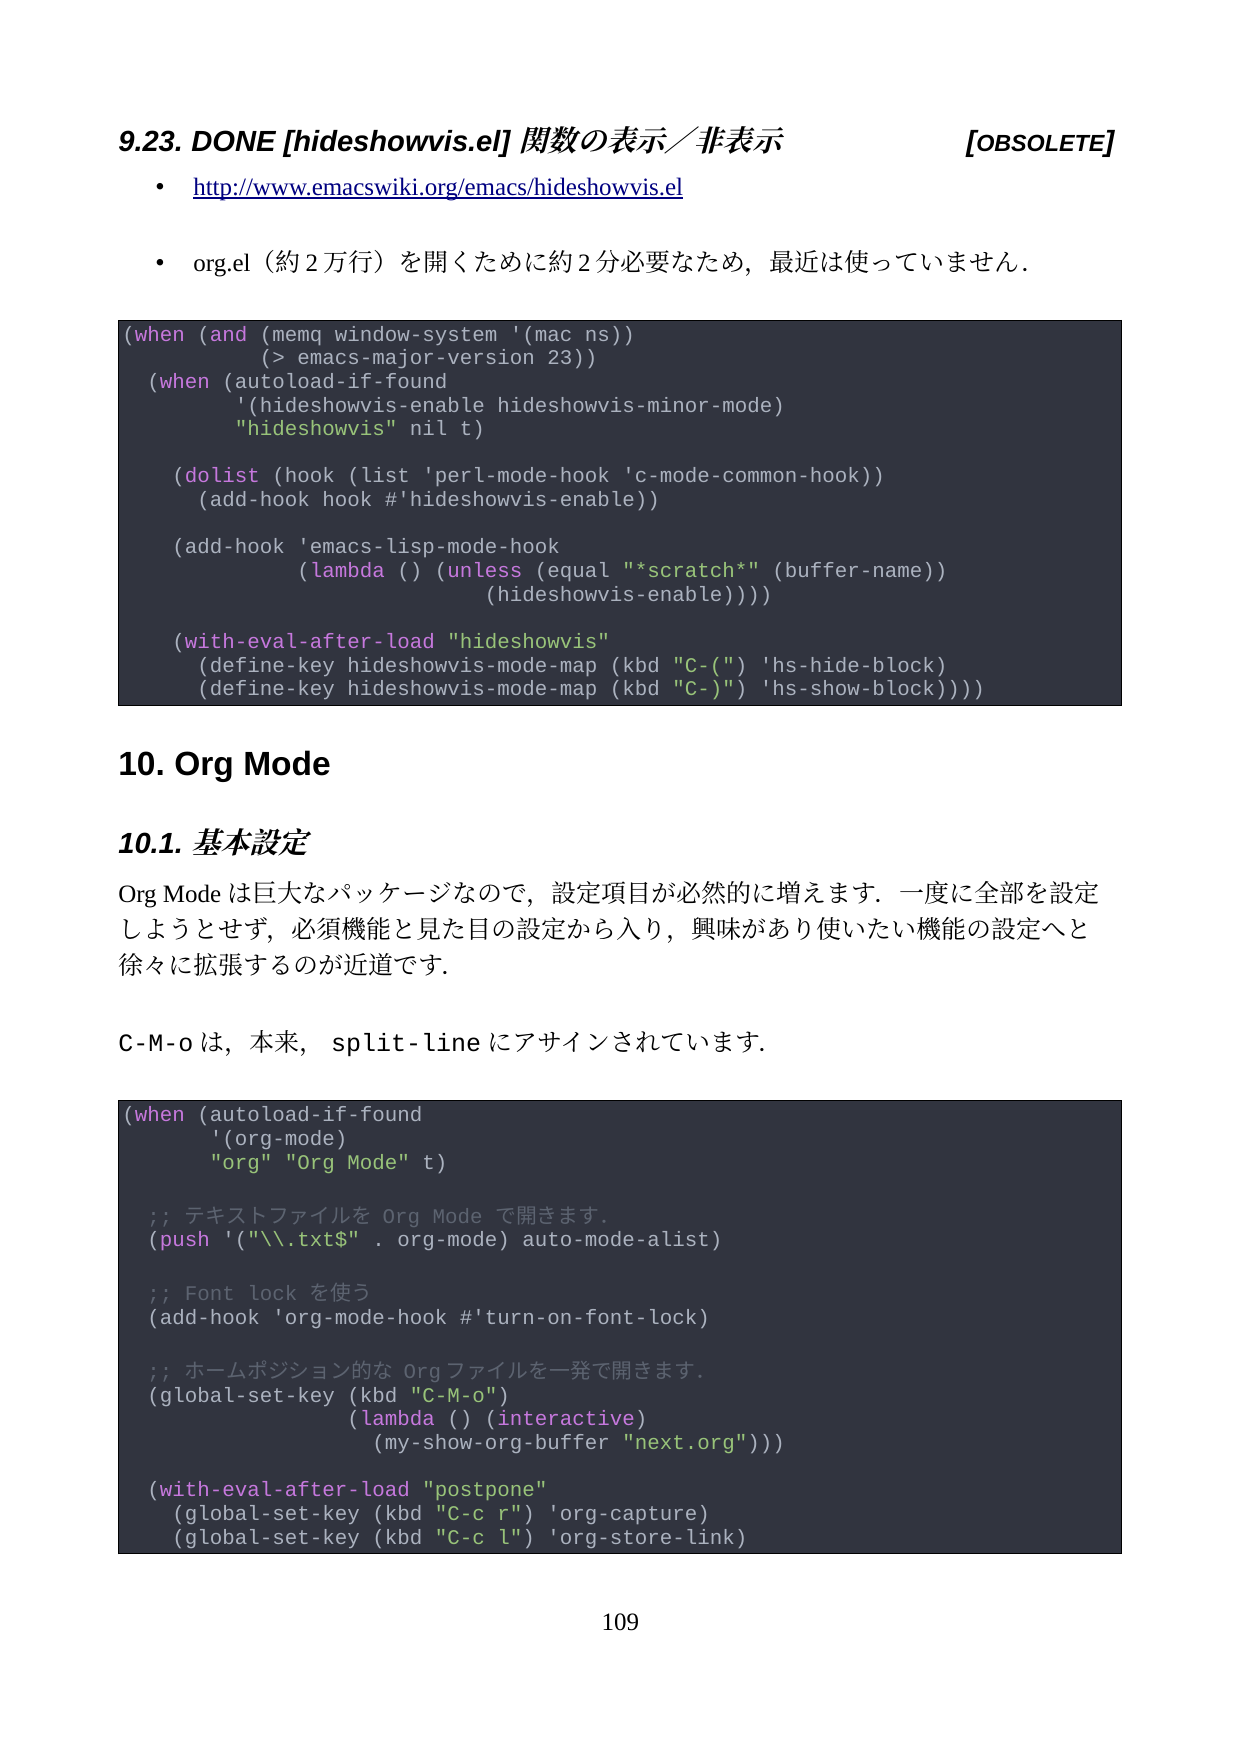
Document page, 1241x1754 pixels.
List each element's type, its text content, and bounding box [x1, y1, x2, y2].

text (lambda () (interactive) [119, 1404, 1121, 1428]
text C-M-o は，本来， split-line にアサインされています． [118, 1023, 1122, 1088]
text ;; テキストファイルを Org Mode で開きます． [119, 1195, 1121, 1225]
text (when (autoload-if-found [119, 1101, 1121, 1124]
text ;; Font lock を使う [119, 1273, 1121, 1303]
text (push '("\\.txt$" . org-mode) auto-mode-alist) [119, 1225, 1121, 1249]
text (when (autoload-if-found [119, 367, 1121, 391]
subtitle DONE [hideshowvis.el] 関数の表示／非表示 [obsolete] [118, 118, 1122, 160]
text (hideshowvis-enable)))) [119, 580, 1121, 603]
text (define-key hideshowvis-mode-map (kbd "C-(") 'hs-hide-block) [119, 651, 1121, 674]
text (add-hook 'emacs-lisp-mode-hook [119, 532, 1121, 556]
text (with-eval-after-load "postpone" [119, 1475, 1121, 1499]
text (dolist (hook (list 'perl-mode-hook 'c-mode-common-hook)) [119, 462, 1121, 485]
text "org" "Org Mode" t) [119, 1148, 1121, 1171]
text (lambda () (unless (equal "*scratch*" (buffer-name)) [119, 556, 1121, 580]
subtitle Org Mode [118, 743, 1122, 782]
text '(org-mode) [119, 1124, 1121, 1148]
text Org Mode は巨大なパッケージなので，設定項目が必然的に増えます．一度に全部を設定しようとせず，必須機能と見た目の設定から入り，興味があり使いたい機能の設定へと徐々に拡張するのが近道です． [118, 874, 1122, 1010]
text (global-set-key (kbd "C-c r") 'org-capture) [119, 1499, 1121, 1523]
text ;; ホームポジション的な Orgファイルを一発で開きます． [119, 1350, 1121, 1381]
list org.el（約2万行）を開くために約2分必要なため，最近は使っていません． [156, 242, 1122, 307]
text (global-set-key (kbd "C-M-o") [119, 1381, 1121, 1404]
text (when (and (memq window-system '(mac ns)) [119, 321, 1121, 343]
text (define-key hideshowvis-mode-map (kbd "C-)") 'hs-show-block)))) [119, 674, 1121, 705]
text "hideshowvis" nil t) [119, 414, 1121, 438]
subtitle 基本設定 [118, 819, 1122, 861]
list http://www.emacswiki.org/emacs/hideshowvis.el [156, 172, 1122, 230]
text '(hideshowvis-enable hideshowvis-minor-mode) [119, 391, 1121, 414]
text (add-hook hook #'hideshowvis-enable)) [119, 485, 1121, 509]
text (add-hook 'org-mode-hook #'turn-on-font-lock) [119, 1303, 1121, 1327]
text (global-set-key (kbd "C-c l") 'org-store-link) [119, 1523, 1121, 1553]
text (> emacs-major-version 23)) [119, 343, 1121, 367]
text (my-show-org-buffer "next.org"))) [119, 1428, 1121, 1452]
text (with-eval-after-load "hideshowvis" [119, 627, 1121, 651]
